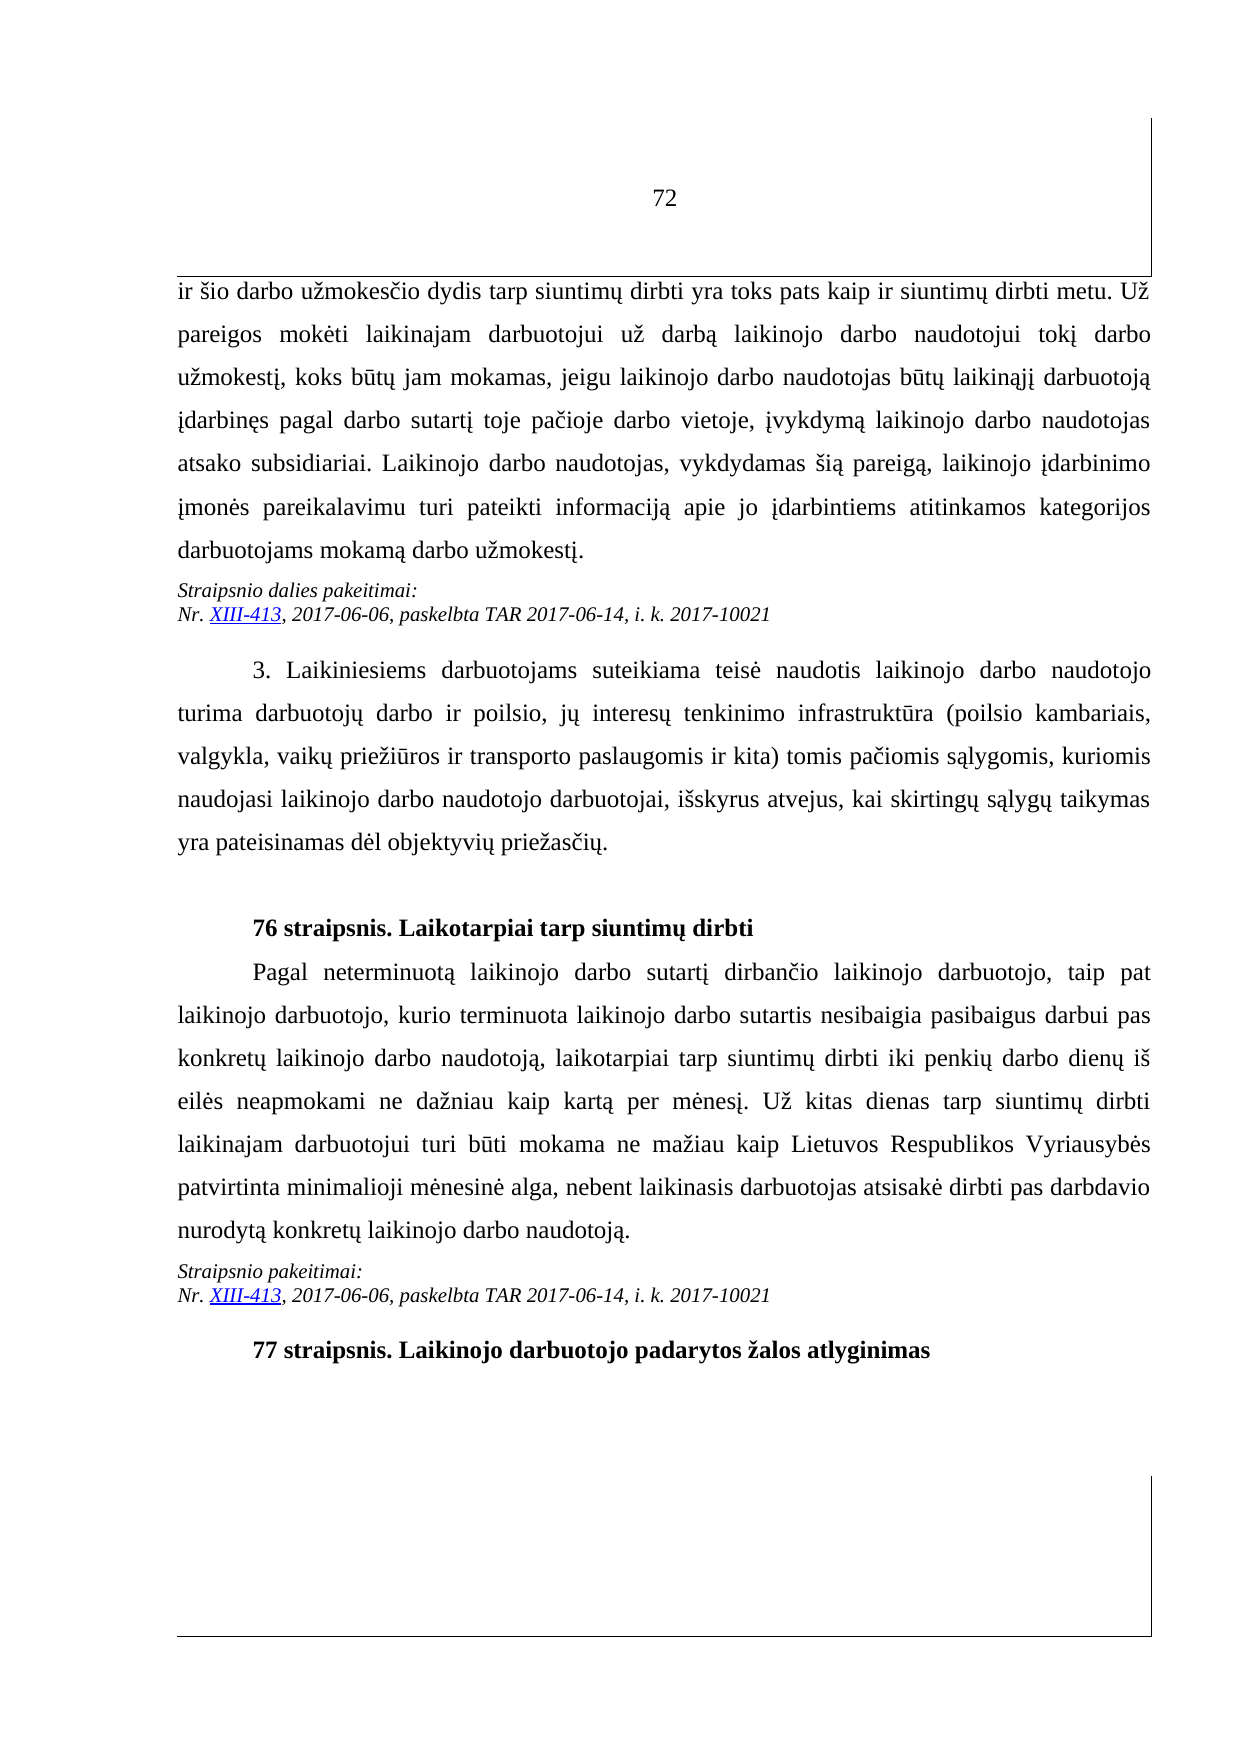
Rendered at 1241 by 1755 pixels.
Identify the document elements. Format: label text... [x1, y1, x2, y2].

text 3. Laikiniesiems darbuotojams suteikiama teisė naudotis laikinojo darbo naudotojo turima darbuotojų darbo ir poilsio, jų interesų tenkinimo infrastruktūra (poilsio kambariais, valgykla, vaikų priežiūros ir transporto paslaugomis ir kita) tomis pačiomis sąlygomis, kuriomis naudojasi laikinojo darbo naudotojo darbuotojai, išskyrus atvejus, kai skirtingų sąlygų taikymas yra pateisinamas dėl objektyvių priežasčių. [177, 655, 1152, 856]
text 76 straipsnis. Laikotarpiai tarp siuntimų dirbti [177, 913, 1152, 942]
text ir šio darbo užmokesčio dydis tarp siuntimų dirbti yra toks pats kaip ir siuntimų dirbti metu. Už pareigos mokėti laikinajam darbuotojui už darbą laikinojo darbo naudotojui tokį darbo užmokestį, koks būtų jam mokamas, jeigu laikinojo darbo naudotojas būtų laikinąjį darbuotoją įdarbinęs pagal darbo sutartį toje pačioje darbo vietoje, įvykdymą laikinojo darbo naudotojas atsako subsidiariai. Laikinojo darbo naudotojas, vykdydamas šią pareigą, laikinojo įdarbinimo įmonės pareikalavimu turi pateikti informaciją apie jo įdarbintiems atitinkamos kategorijos darbuotojams mokamą darbo užmokestį. [177, 276, 1152, 563]
text Nr. XIII-413, 2017-06-06, paskelbta TAR 2017-06-14, i. k. 2017-10021 [177, 1283, 1152, 1307]
text Straipsnio pakeitimai: [177, 1258, 1152, 1283]
subtitle 77 straipsnis. Laikinojo darbuotojo padarytos žalos atlyginimas [252, 1335, 1152, 1364]
text Nr. XIII-413, 2017-06-06, paskelbta TAR 2017-06-14, i. k. 2017-10021 [177, 602, 1152, 626]
text Straipsnio dalies pakeitimai: [177, 578, 1152, 602]
text Pagal neterminuotą laikinojo darbo sutartį dirbančio laikinojo darbuotojo, taip pat laikinojo darbuotojo, kurio terminuota laikinojo darbo sutartis nesibaigia pasibaigus darbui pas konkretų laikinojo darbo naudotoją, laikotarpiai tarp siuntimų dirbti iki penkių darbo dienų iš eilės neapmokami ne dažniau kaip kartą per mėnesį. Už kitas dienas tarp siuntimų dirbti laikinajam darbuotojui turi būti mokama ne mažiau kaip Lietuvos Respublikos Vyriausybės patvirtinta minimalioji mėnesinė alga, nebent laikinasis darbuotojas atsisakė dirbti pas darbdavio nurodytą konkretų laikinojo darbo naudotoją. [177, 957, 1152, 1244]
